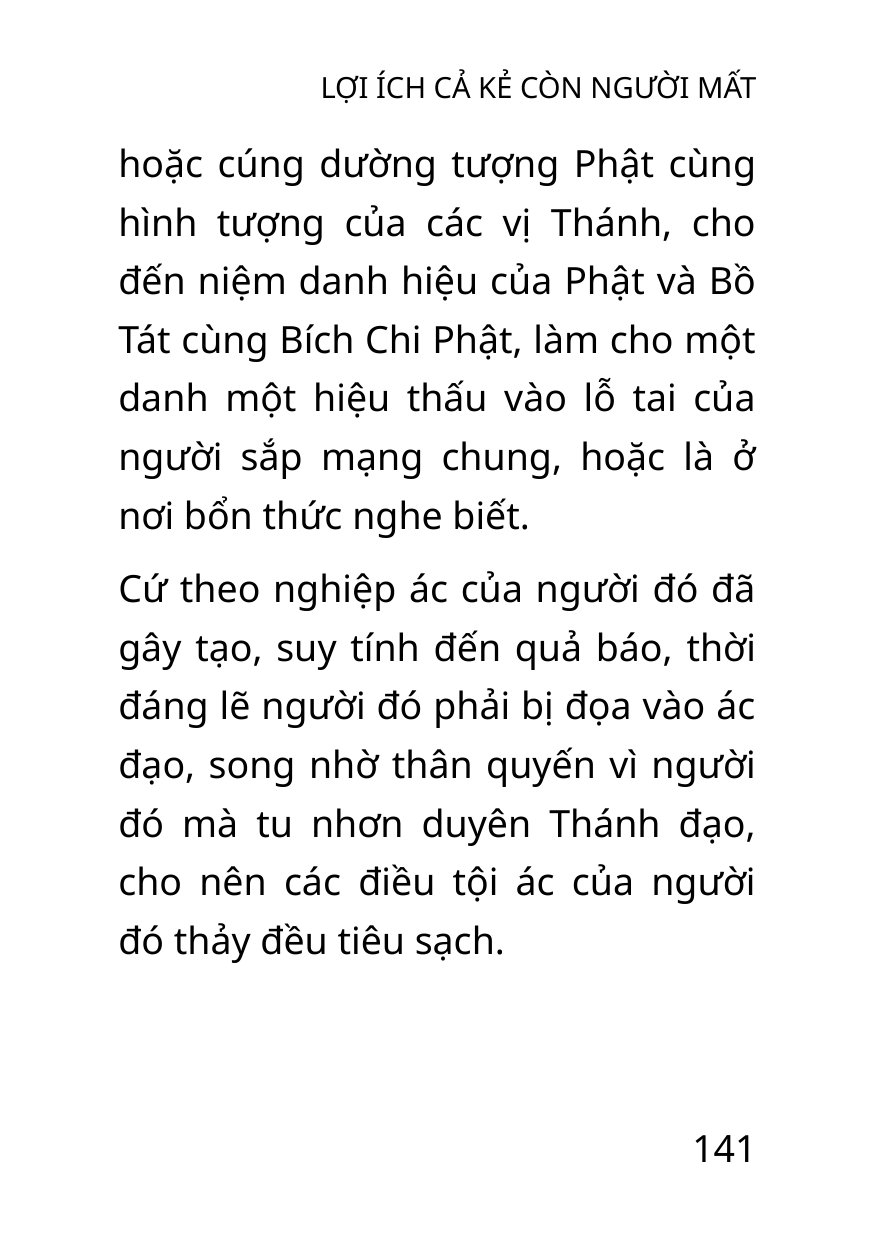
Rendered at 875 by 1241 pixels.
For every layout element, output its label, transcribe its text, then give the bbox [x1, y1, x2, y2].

text hoặc cúng dường tượng Phật cùng hình tượng của các vị Thánh, cho đến niệm danh hiệu của Phật và Bồ Tát cùng Bích Chi Phật, làm cho một danh một hiệu thấu vào lỗ tai của người sắp mạng chung, hoặc là ở nơi bổn thức nghe biết. [118, 137, 756, 540]
text Cứ theo nghiệp ác của người đó đã gây tạo, suy tính đến quả báo, thời đáng lẽ người đó phải bị đọa vào ác đạo, song nhờ thân quyến vì người đó mà tu nhơn duyên Thánh đạo, cho nên các điều tội ác của người đó thảy đều tiêu sạch. [118, 562, 756, 965]
